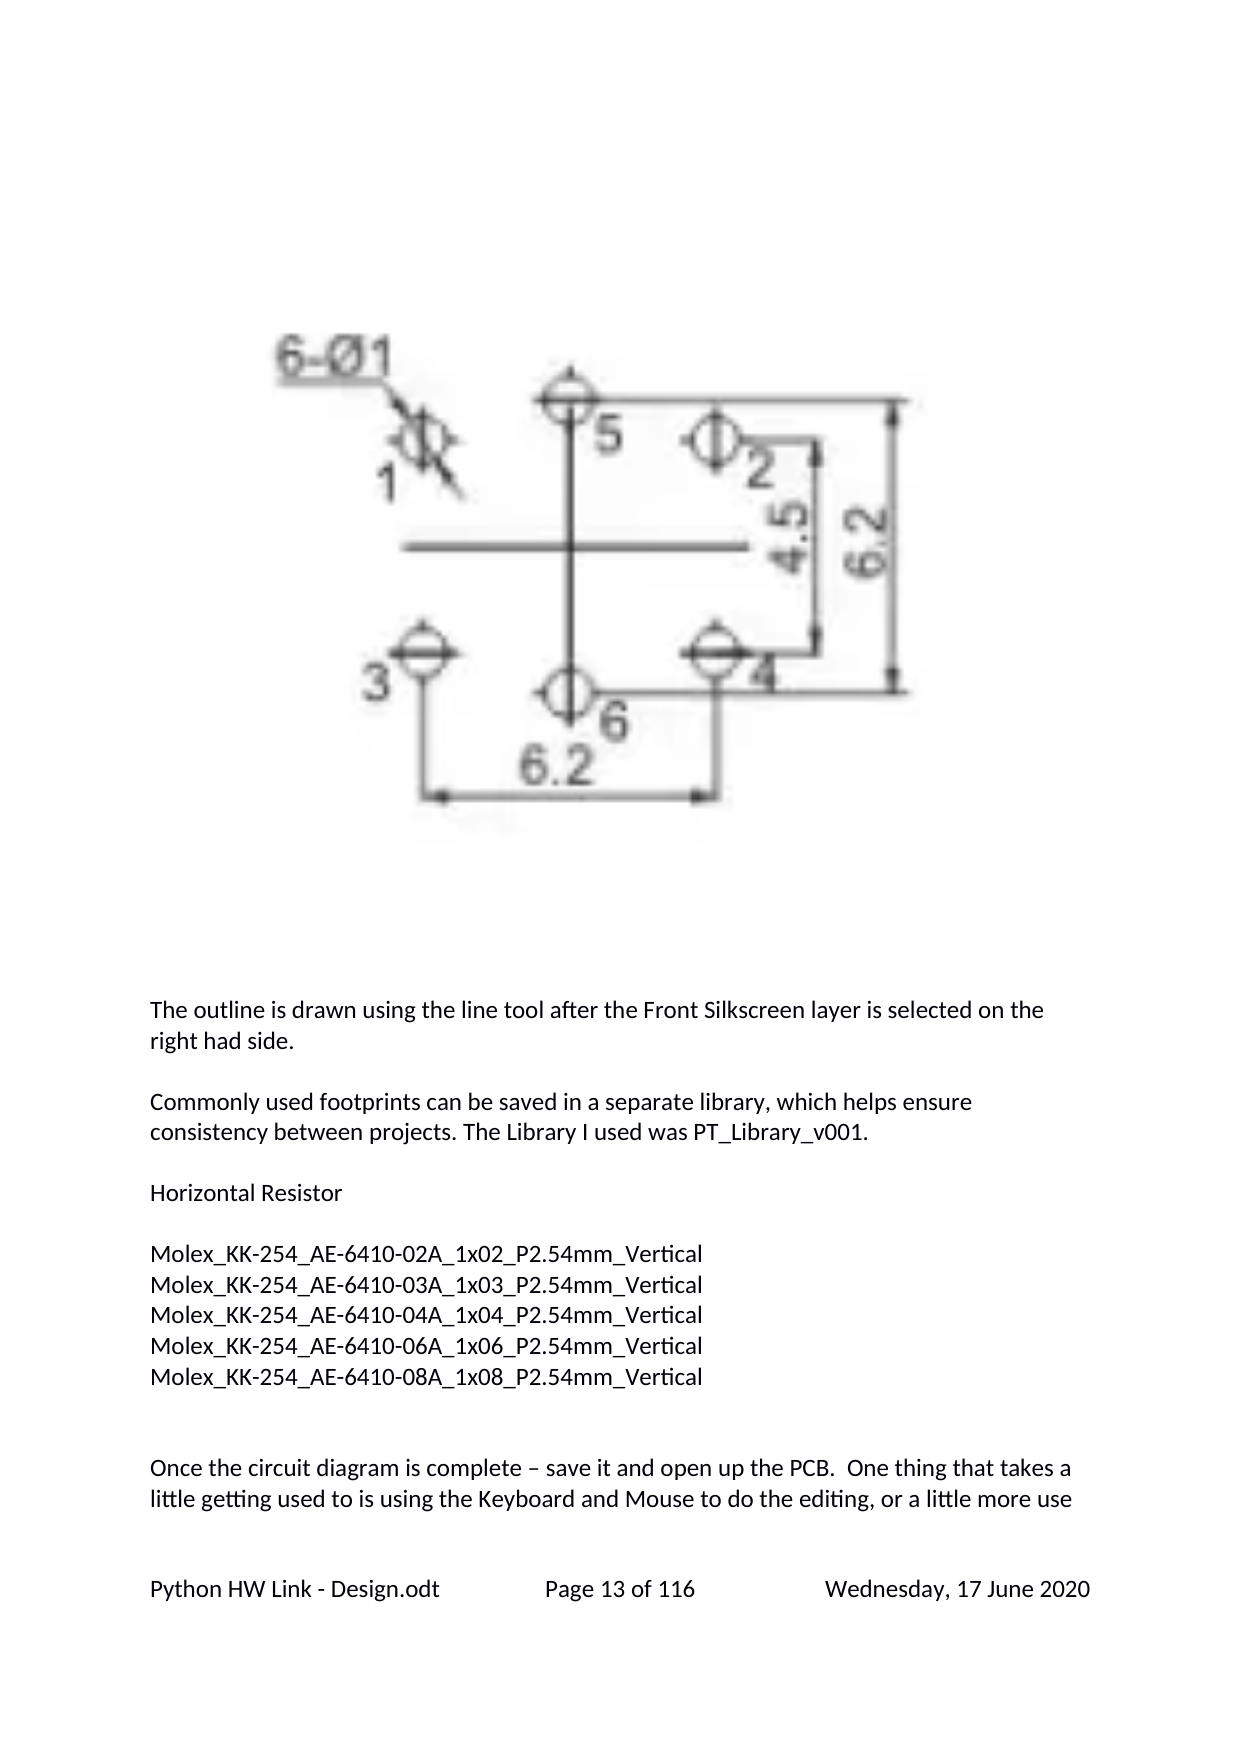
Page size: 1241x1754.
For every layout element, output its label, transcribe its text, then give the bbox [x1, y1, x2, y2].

picture [150, 150, 1091, 903]
text Horizontal Resistor [150, 1177, 1090, 1208]
text The outline is drawn using the line tool after the Front Silkscreen layer is selected on the right had side. [150, 994, 1090, 1055]
text Commonly used footprints can be saved in a separate library, which helps ensure consistency between projects. The Library I used was PT_Library_v001. [150, 1086, 1090, 1147]
text Molex_KK-254_AE-6410-08A_1x08_P2.54mm_Vertical [150, 1361, 1090, 1391]
text Molex_KK-254_AE-6410-03A_1x03_P2.54mm_Vertical [150, 1269, 1090, 1299]
text Once the circuit diagram is complete – save it and open up the PCB. One thing that takes a little getting used to is using the Keyboard and Mouse to do the editing, or a little more use [150, 1452, 1090, 1513]
text Molex_KK-254_AE-6410-06A_1x06_P2.54mm_Vertical [150, 1330, 1090, 1361]
text Molex_KK-254_AE-6410-02A_1x02_P2.54mm_Vertical [150, 1238, 1090, 1269]
text Molex_KK-254_AE-6410-04A_1x04_P2.54mm_Vertical [150, 1299, 1090, 1330]
